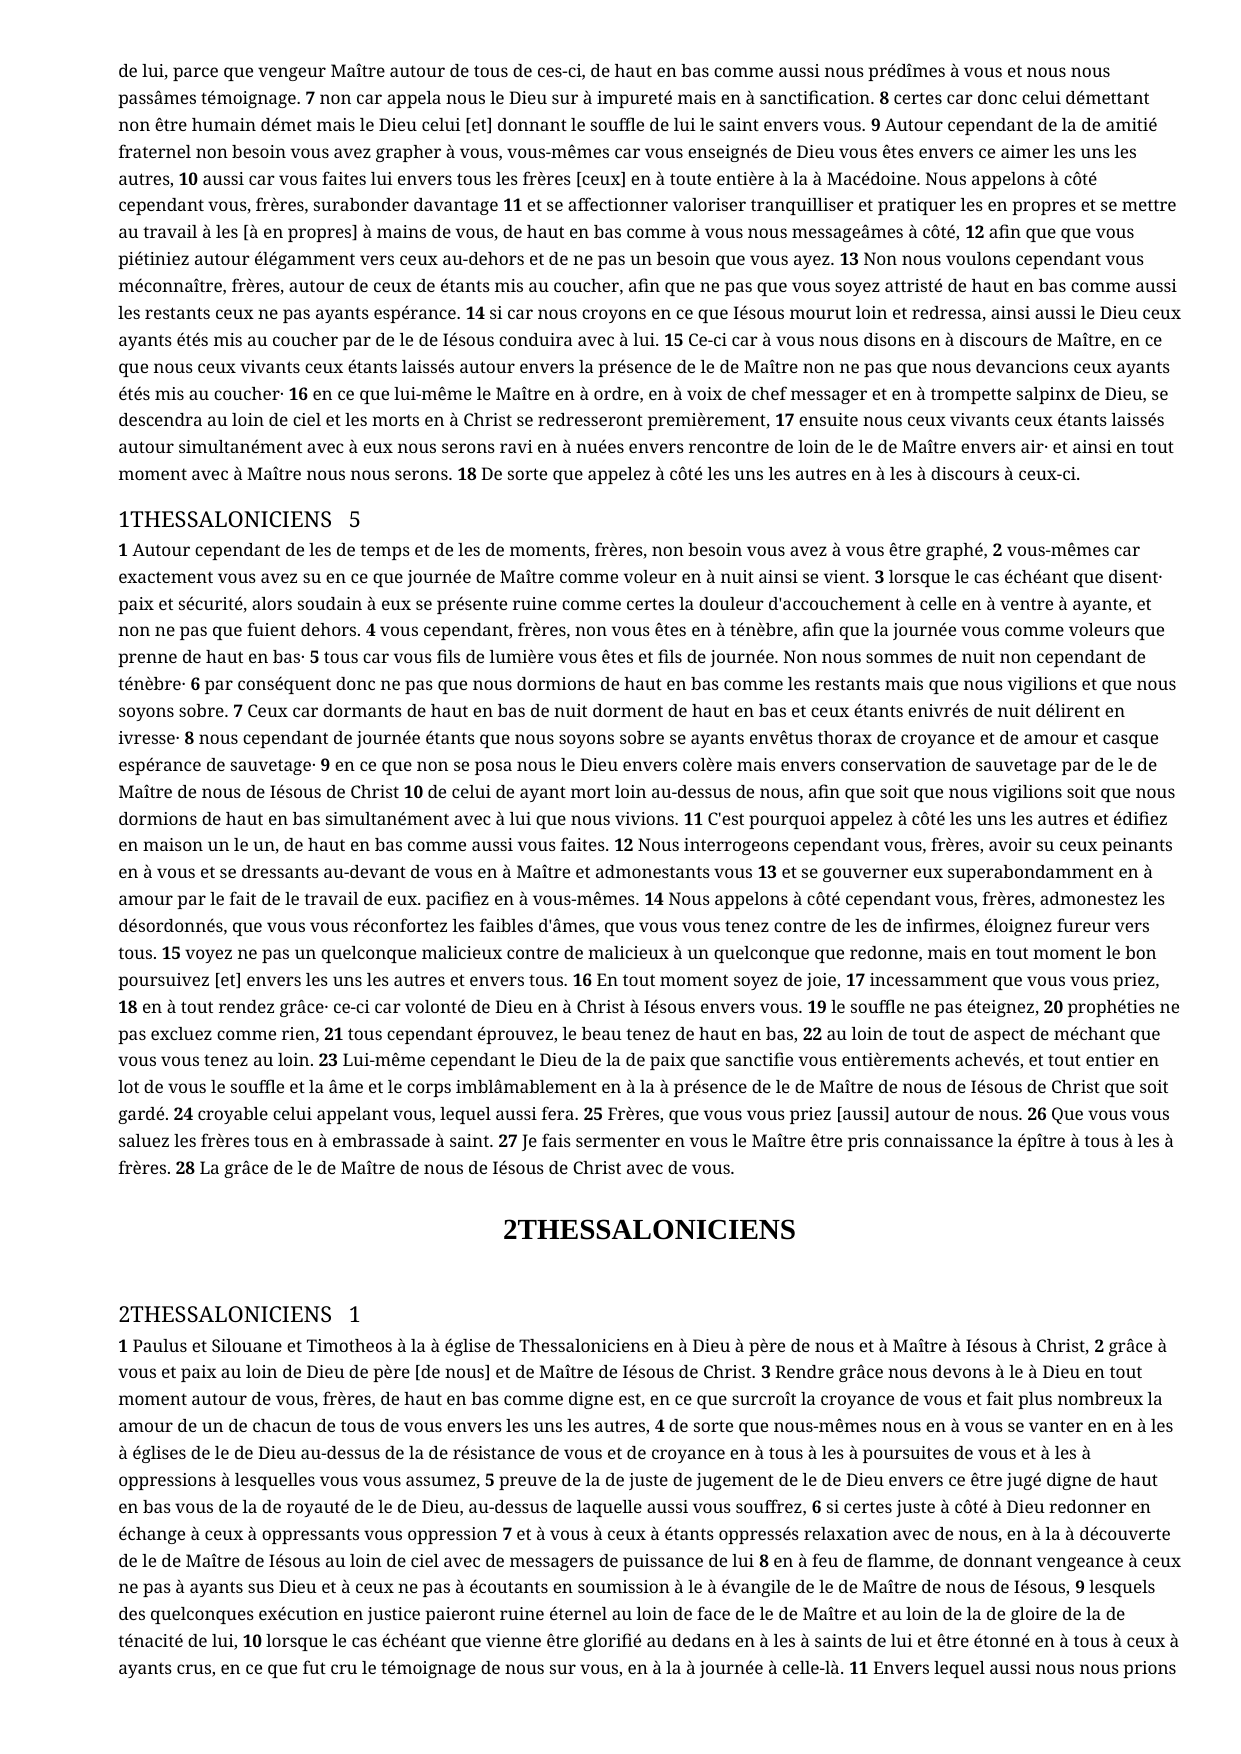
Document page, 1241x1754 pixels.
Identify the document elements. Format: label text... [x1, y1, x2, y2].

text 2THESSALONICIENS 1 [118, 1299, 1181, 1329]
text 1 Paulus et Silouane et Timotheos à la à église de Thessaloniciens en à Dieu à père de nous et à Maître à Iésous à Christ, 2 grâce à vous et paix au loin de Dieu de père [de nous] et de Maître de Iésous de Christ. 3 Rendre grâce nous devons à le à Dieu en tout moment autour de vous, frères, de haut en bas comme digne est, en ce que surcroît la croyance de vous et fait plus nombreux la amour de un de chacun de tous de vous envers les uns les autres, 4 de sorte que nous-mêmes nous en à vous se vanter en en à les à églises de le de Dieu au-dessus de la de résistance de vous et de croyance en à tous à les à poursuites de vous et à les à oppressions à lesquelles vous vous assumez, 5 preuve de la de juste de jugement de le de Dieu envers ce être jugé digne de haut en bas vous de la de royauté de le de Dieu, au-dessus de laquelle aussi vous souffrez, 6 si certes juste à côté à Dieu redonner en échange à ceux à oppressants vous oppression 7 et à vous à ceux à étants oppressés relaxation avec de nous, en à la à découverte de le de Maître de Iésous au loin de ciel avec de messagers de puissance de lui 8 en à feu de flamme, de donnant vengeance à ceux ne pas à ayants sus Dieu et à ceux ne pas à écoutants en soumission à le à évangile de le de Maître de nous de Iésous, 9 lesquels des quelconques exécution en justice paieront ruine éternel au loin de face de le de Maître et au loin de la de gloire de la de ténacité de lui, 10 lorsque le cas échéant que vienne être glorifié au dedans en à les à saints de lui et être étonné en à tous à ceux à ayants crus, en ce que fut cru le témoignage de nous sur vous, en à la à journée à celle-là. 11 Envers lequel aussi nous nous prions [118, 1334, 1181, 1679]
subtitle 2THESSALONICIENS [118, 1212, 1181, 1246]
text 1 Autour cependant de les de temps et de les de moments, frères, non besoin vous avez à vous être graphé, 2 vous-mêmes car exactement vous avez su en ce que journée de Maître comme voleur en à nuit ainsi se vient. 3 lorsque le cas échéant que disent· paix et sécurité, alors soudain à eux se présente ruine comme certes la douleur d'accouchement à celle en à ventre à ayante, et non ne pas que fuient dehors. 4 vous cependant, frères, non vous êtes en à ténèbre, afin que la journée vous comme voleurs que prenne de haut en bas· 5 tous car vous fils de lumière vous êtes et fils de journée. Non nous sommes de nuit non cependant de ténèbre· 6 par conséquent donc ne pas que nous dormions de haut en bas comme les restants mais que nous vigilions et que nous soyons sobre. 7 Ceux car dormants de haut en bas de nuit dorment de haut en bas et ceux étants enivrés de nuit délirent en ivresse· 8 nous cependant de journée étants que nous soyons sobre se ayants envêtus thorax de croyance et de amour et casque espérance de sauvetage· 9 en ce que non se posa nous le Dieu envers colère mais envers conservation de sauvetage par de le de Maître de nous de Iésous de Christ 10 de celui de ayant mort loin au-dessus de nous, afin que soit que nous vigilions soit que nous dormions de haut en bas simultanément avec à lui que nous vivions. 11 C'est pourquoi appelez à côté les uns les autres et édifiez en maison un le un, de haut en bas comme aussi vous faites. 12 Nous interrogeons cependant vous, frères, avoir su ceux peinants en à vous et se dressants au-devant de vous en à Maître et admonestants vous 13 et se gouverner eux superabondamment en à amour par le fait de le travail de eux. pacifiez en à vous-mêmes. 14 Nous appelons à côté cependant vous, frères, admonestez les désordonnés, que vous vous réconfortez les faibles d'âmes, que vous vous tenez contre de les de infirmes, éloignez fureur vers tous. 15 voyez ne pas un quelconque malicieux contre de malicieux à un quelconque que redonne, mais en tout moment le bon poursuivez [et] envers les uns les autres et envers tous. 16 En tout moment soyez de joie, 17 incessamment que vous vous priez, 18 en à tout rendez grâce· ce-ci car volonté de Dieu en à Christ à Iésous envers vous. 19 le souffle ne pas éteignez, 20 prophéties ne pas excluez comme rien, 21 tous cependant éprouvez, le beau tenez de haut en bas, 22 au loin de tout de aspect de méchant que vous vous tenez au loin. 23 Lui-même cependant le Dieu de la de paix que sanctifie vous entièrements achevés, et tout entier en lot de vous le souffle et la âme et le corps imblâmablement en à la à présence de le de Maître de nous de Iésous de Christ que soit gardé. 24 croyable celui appelant vous, lequel aussi fera. 25 Frères, que vous vous priez [aussi] autour de nous. 26 Que vous vous saluez les frères tous en à embrassade à saint. 27 Je fais sermenter en vous le Maître être pris connaissance la épître à tous à les à frères. 28 La grâce de le de Maître de nous de Iésous de Christ avec de vous. [118, 538, 1181, 1179]
text de lui, parce que vengeur Maître autour de tous de ces-ci, de haut en bas comme aussi nous prédîmes à vous et nous nous passâmes témoignage. 7 non car appela nous le Dieu sur à impureté mais en à sanctification. 8 certes car donc celui démettant non être humain démet mais le Dieu celui [et] donnant le souffle de lui le saint envers vous. 9 Autour cependant de la de amitié fraternel non besoin vous avez grapher à vous, vous-mêmes car vous enseignés de Dieu vous êtes envers ce aimer les uns les autres, 10 aussi car vous faites lui envers tous les frères [ceux] en à toute entière à la à Macédoine. Nous appelons à côté cependant vous, frères, surabonder davantage 11 et se affectionner valoriser tranquilliser et pratiquer les en propres et se mettre au travail à les [à en propres] à mains de vous, de haut en bas comme à vous nous messageâmes à côté, 12 afin que que vous piétiniez autour élégamment vers ceux au-dehors et de ne pas un besoin que vous ayez. 13 Non nous voulons cependant vous méconnaître, frères, autour de ceux de étants mis au coucher, afin que ne pas que vous soyez attristé de haut en bas comme aussi les restants ceux ne pas ayants espérance. 14 si car nous croyons en ce que Iésous mourut loin et redressa, ainsi aussi le Dieu ceux ayants étés mis au coucher par de le de Iésous conduira avec à lui. 15 Ce-ci car à vous nous disons en à discours de Maître, en ce que nous ceux vivants ceux étants laissés autour envers la présence de le de Maître non ne pas que nous devancions ceux ayants étés mis au coucher· 16 en ce que lui-même le Maître en à ordre, en à voix de chef messager et en à trompette salpinx de Dieu, se descendra au loin de ciel et les morts en à Christ se redresseront premièrement, 17 ensuite nous ceux vivants ceux étants laissés autour simultanément avec à eux nous serons ravi en à nuées envers rencontre de loin de le de Maître envers air· et ainsi en tout moment avec à Maître nous nous serons. 18 De sorte que appelez à côté les uns les autres en à les à discours à ceux-ci. [118, 59, 1181, 486]
text 1THESSALONICIENS 5 [118, 504, 1181, 533]
